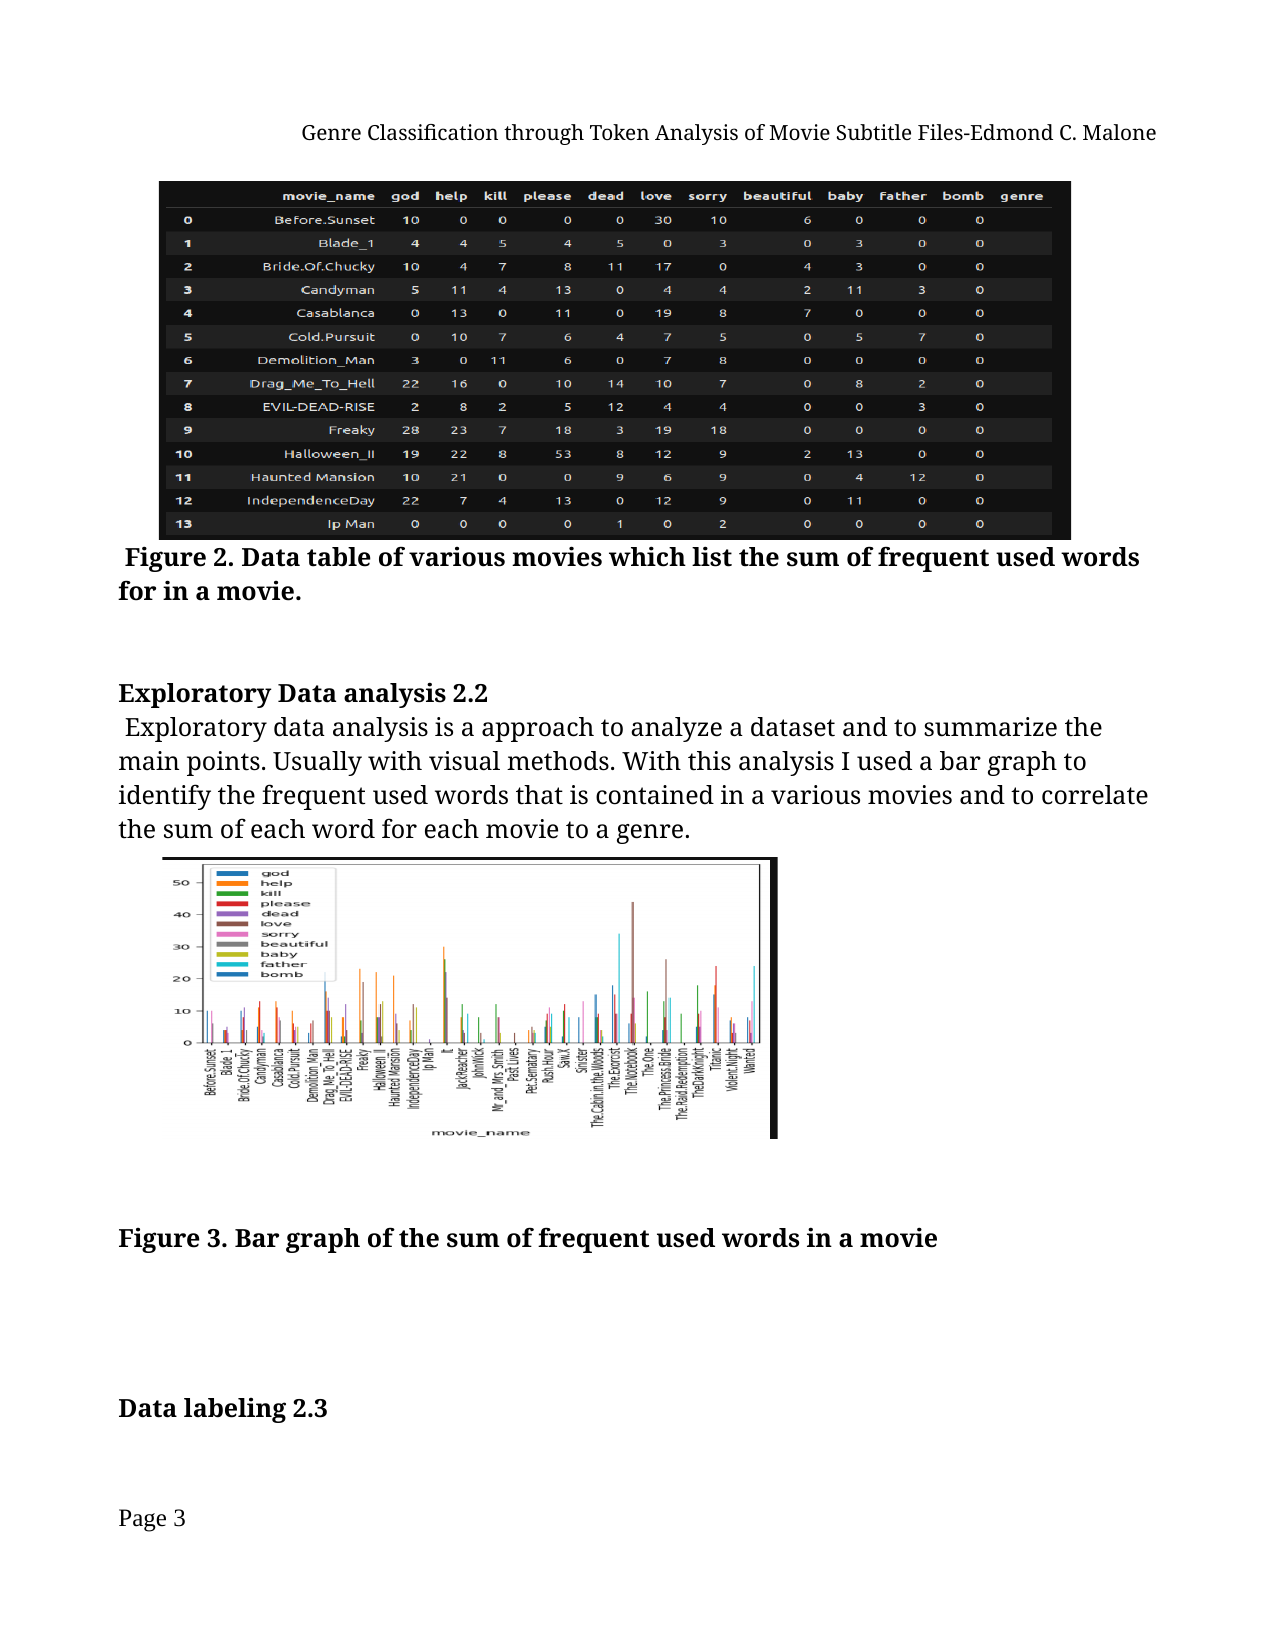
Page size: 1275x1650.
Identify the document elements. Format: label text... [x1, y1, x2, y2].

text Exploratory data analysis is a approach to analyze a dataset and to summarize the main points. Usually with visual methods. With this analysis I used a bar graph to identify the frequent used words that is contained in a various movies and to correlate the sum of each word for each movie to a genre. [118, 710, 1157, 846]
picture [158, 181, 1072, 540]
text Figure 2. Data table of various movies which list the sum of frequent used words for in a movie. [118, 540, 1157, 607]
text Data labeling 2.3 [118, 1391, 1157, 1425]
text Figure 3. Bar graph of the sum of frequent used words in a movie [118, 1221, 1157, 1255]
text Exploratory Data analysis 2.2 [118, 676, 1157, 710]
picture [162, 857, 778, 1139]
